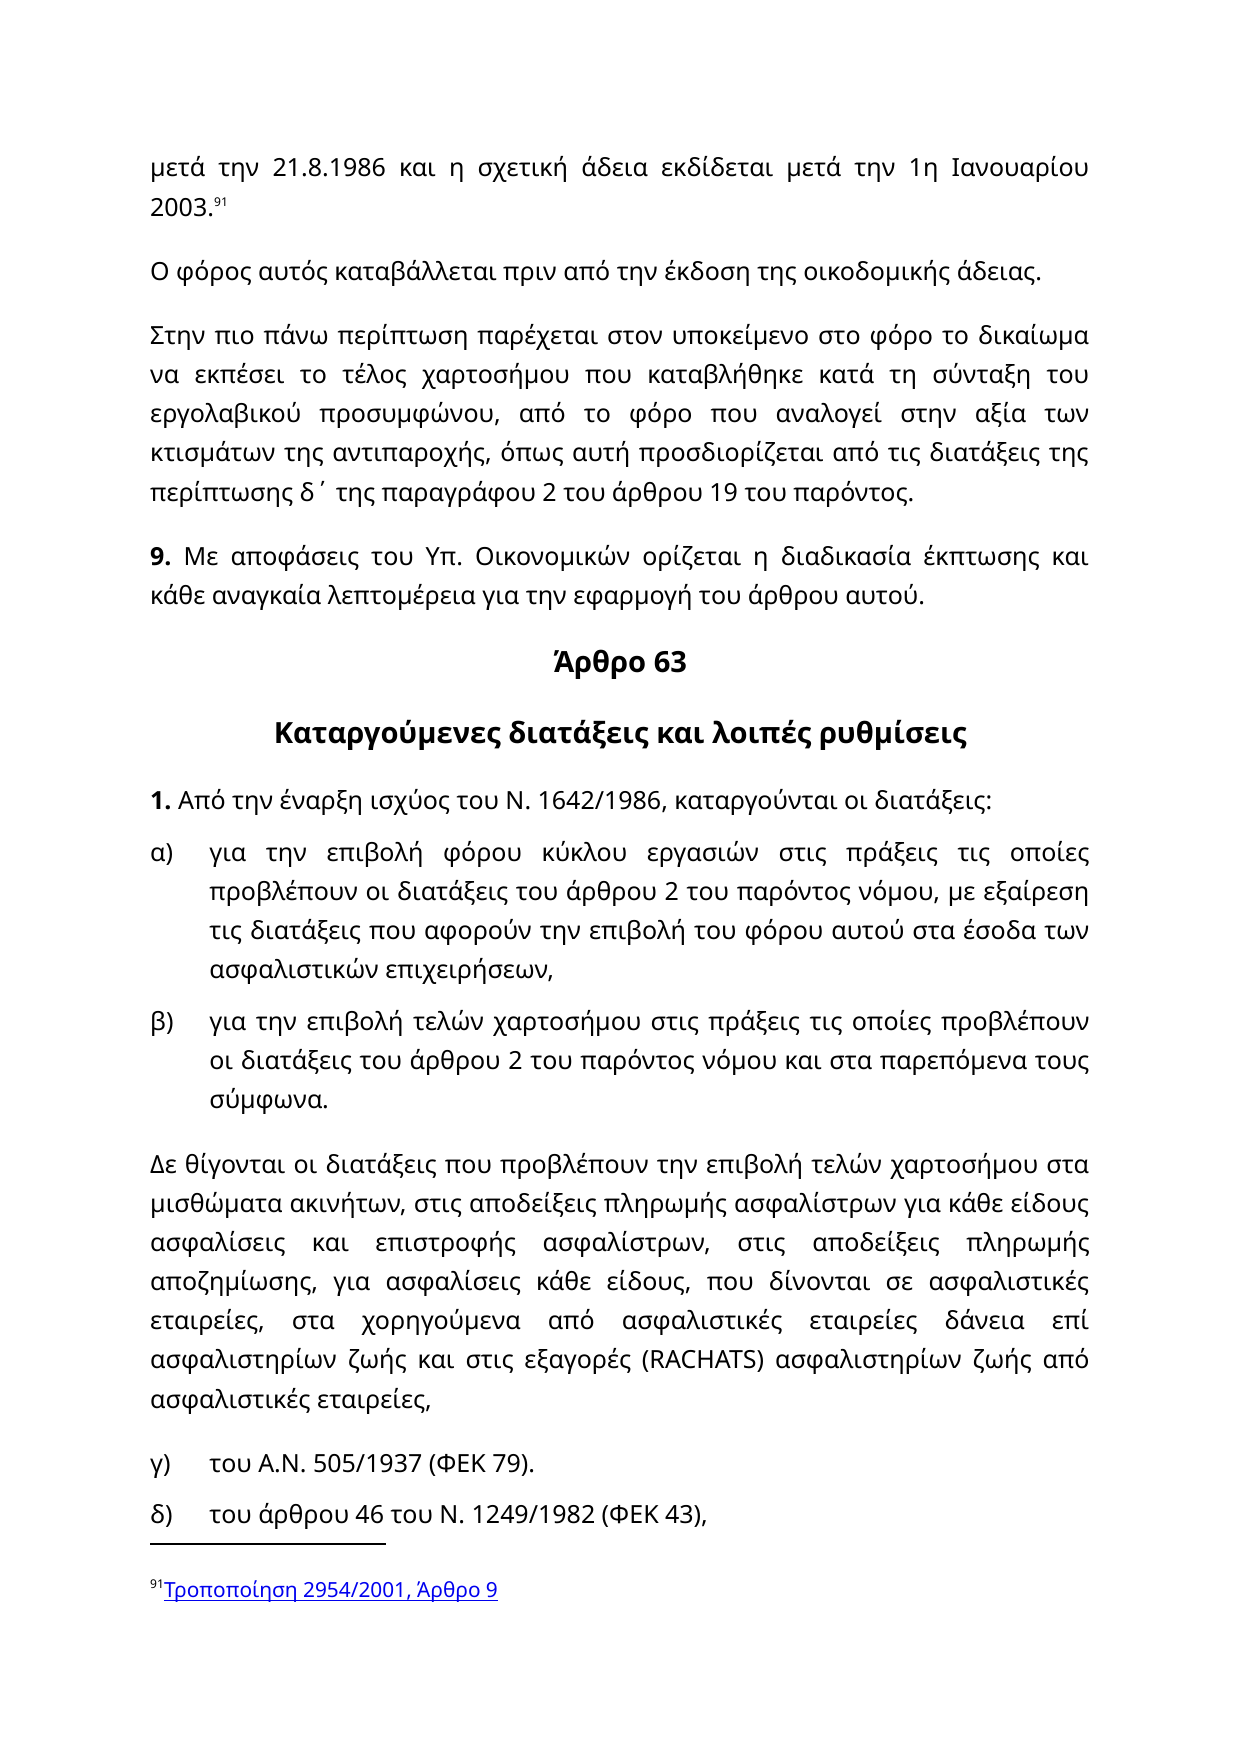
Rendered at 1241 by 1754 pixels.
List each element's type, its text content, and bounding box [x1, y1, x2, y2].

list β) για την επιβολή τελών χαρτοσήμου στις πράξεις τις οποίες προβλέπουν οι διατάξεις του άρθρου 2 του παρόντος νόμου και στα παρεπόμενα τους σύμφωνα. [150, 1004, 1090, 1116]
text Δε θίγονται οι διατάξεις που προβλέπουν την επιβολή τελών χαρτοσήμου στα μισθώματα ακινήτων, στις αποδείξεις πληρωμής ασφαλίστρων για κάθε είδους ασφαλίσεις και επιστροφής ασφαλίστρων, στις αποδείξεις πληρωμής αποζημίωσης, για ασφαλίσεις κάθε είδους, που δίνονται σε ασφαλιστικές εταιρείες, στα χορηγούμενα από ασφαλιστικές εταιρείες δάνεια επί ασφαλιστηρίων ζωής και στις εξαγορές (RACHATS) ασφαλιστηρίων ζωής από ασφαλιστικές εταιρείες, [150, 1146, 1090, 1415]
text Στην πιο πάνω περίπτωση παρέχεται στον υποκείμενο στο φόρο το δικαίωμα να εκπέσει το τέλος χαρτοσήμου που καταβλήθηκε κατά τη σύνταξη του εργολαβικού προσυμφώνου, από το φόρο που αναλογεί στην αξία των κτισμάτων της αντιπαροχής, όπως αυτή προσδιορίζεται από τις διατάξεις της περίπτωσης δ΄ της παραγράφου 2 του άρθρου 19 του παρόντος. [150, 317, 1090, 508]
list α) για την επιβολή φόρου κύκλου εργασιών στις πράξεις τις οποίες προβλέπουν οι διατάξεις του άρθρου 2 του παρόντος νόμου, με εξαίρεση τις διατάξεις που αφορούν την επιβολή του φόρου αυτού στα έσοδα των ασφαλιστικών επιχειρήσεων, [150, 834, 1090, 986]
subtitle Καταργούμενες διατάξεις και λοιπές ρυθμίσεις [150, 712, 1090, 752]
text μετά την 21.8.1986 και η σχετική άδεια εκδίδεται μετά την 1η Ιανουαρίου 2003. [150, 150, 1090, 223]
list γ) του Α.Ν. 505/1937 (ΦΕΚ 79). [150, 1445, 1090, 1479]
list δ) του άρθρου 46 του Ν. 1249/1982 (ΦΕΚ 43), [150, 1497, 1090, 1531]
text 9. Με αποφάσεις του Υπ. Οικονομικών ορίζεται η διαδικασία έκπτωσης και κάθε αναγκαία λεπτομέρεια για την εφαρμογή του άρθρου αυτού. [150, 538, 1090, 612]
subtitle Άρθρο 63 [150, 642, 1090, 681]
text 1. Από την έναρξη ισχύος του Ν. 1642/1986, καταργούνται οι διατάξεις: [150, 783, 1090, 817]
text Τροποποίηση 2954/2001, Άρθρο 9 [150, 1576, 1090, 1604]
text Ο φόρος αυτός καταβάλλεται πριν από την έκδοση της οικοδομικής άδειας. [150, 253, 1090, 287]
